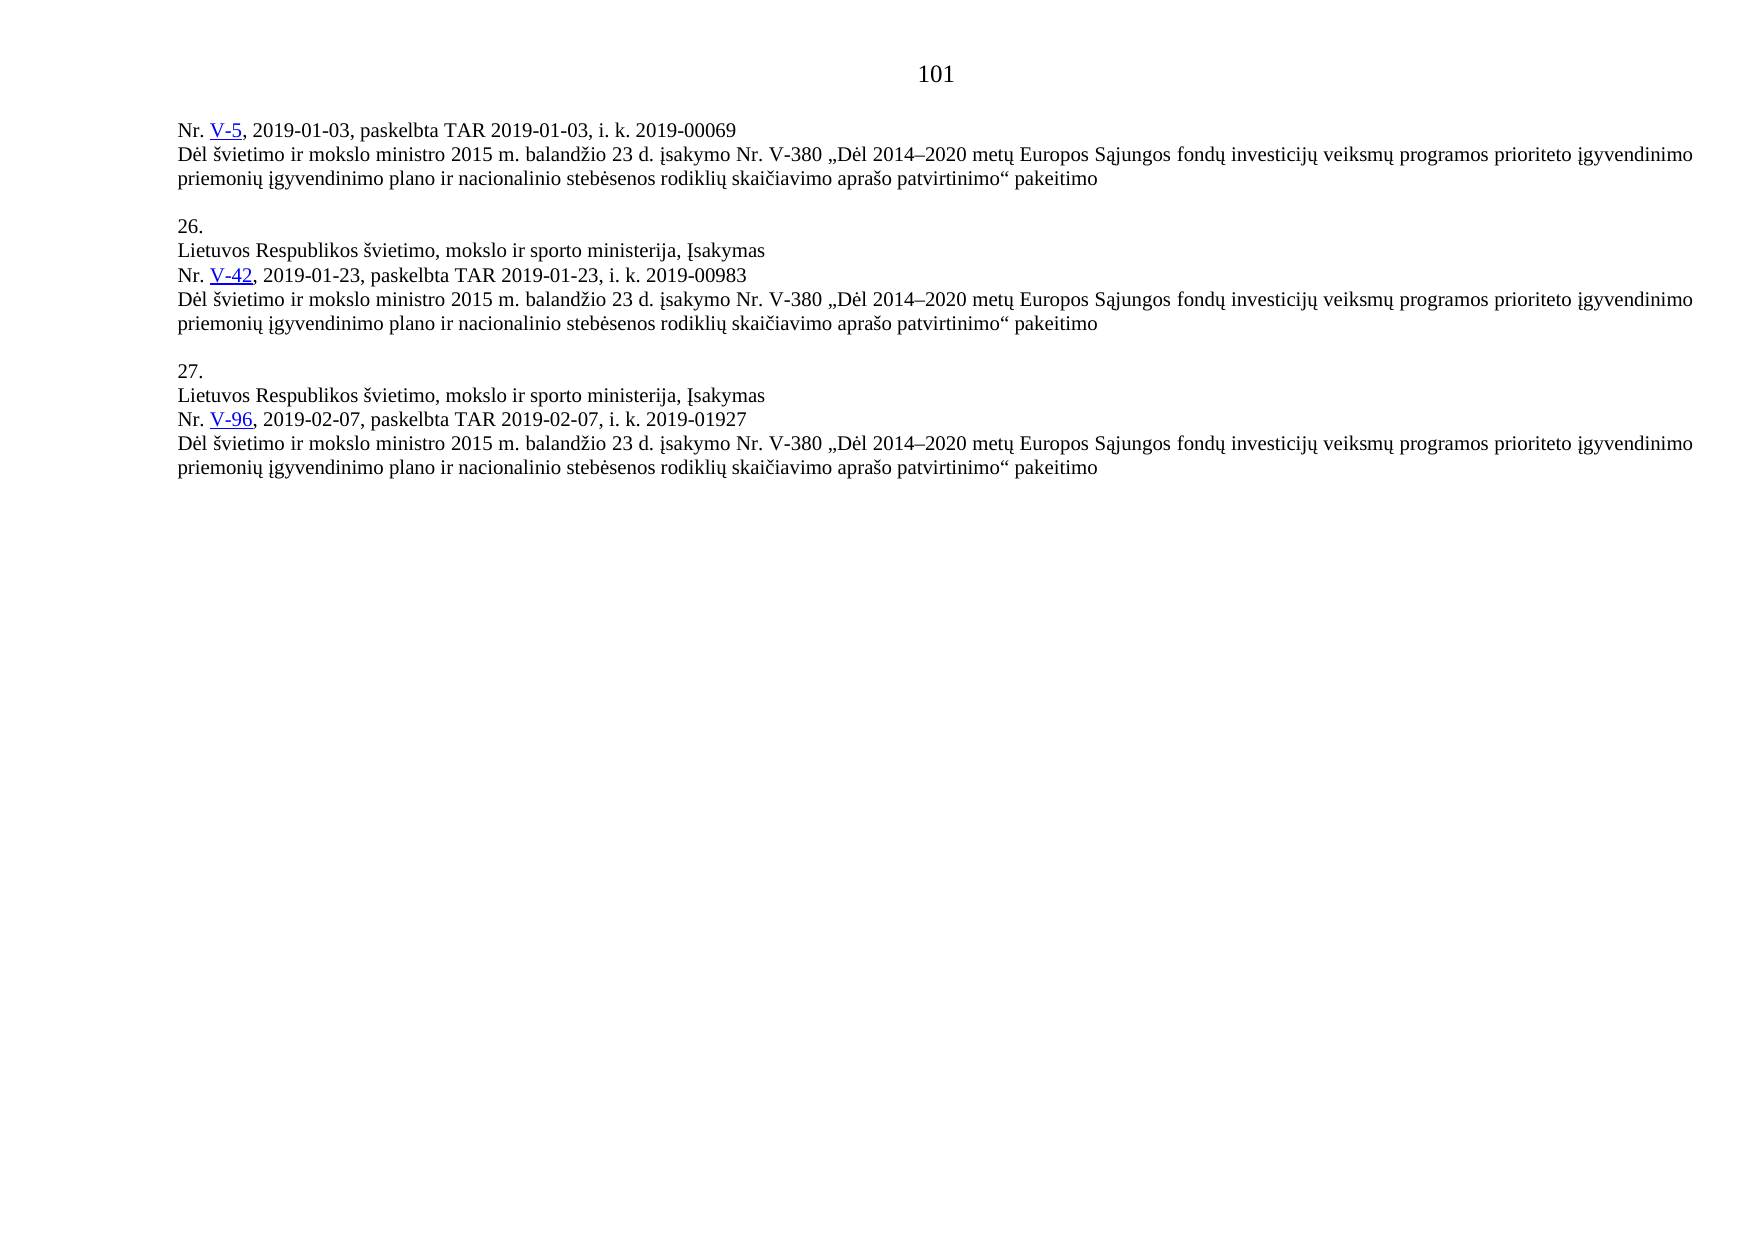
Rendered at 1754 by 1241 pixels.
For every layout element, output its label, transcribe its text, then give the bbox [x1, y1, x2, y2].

text Nr. V-42, 2019-01-23, paskelbta TAR 2019-01-23, i. k. 2019-00983 [177, 262, 1695, 287]
text Nr. V-96, 2019-02-07, paskelbta TAR 2019-02-07, i. k. 2019-01927 [177, 407, 1695, 431]
text Lietuvos Respublikos švietimo, mokslo ir sporto ministerija, Įsakymas [177, 238, 1695, 262]
text Dėl švietimo ir mokslo ministro 2015 m. balandžio 23 d. įsakymo Nr. V-380 „Dėl 2014–2020 metų Europos Sąjungos fondų investicijų veiksmų programos prioriteto įgyvendinimo priemonių įgyvendinimo plano ir nacionalinio stebėsenos rodiklių skaičiavimo aprašo patvirtinimo“ pakeitimo [177, 287, 1695, 335]
text Nr. V-5, 2019-01-03, paskelbta TAR 2019-01-03, i. k. 2019-00069 [177, 118, 1695, 142]
text 27. [177, 359, 1695, 383]
text Dėl švietimo ir mokslo ministro 2015 m. balandžio 23 d. įsakymo Nr. V-380 „Dėl 2014–2020 metų Europos Sąjungos fondų investicijų veiksmų programos prioriteto įgyvendinimo priemonių įgyvendinimo plano ir nacionalinio stebėsenos rodiklių skaičiavimo aprašo patvirtinimo“ pakeitimo [177, 431, 1695, 479]
text Dėl švietimo ir mokslo ministro 2015 m. balandžio 23 d. įsakymo Nr. V-380 „Dėl 2014–2020 metų Europos Sąjungos fondų investicijų veiksmų programos prioriteto įgyvendinimo priemonių įgyvendinimo plano ir nacionalinio stebėsenos rodiklių skaičiavimo aprašo patvirtinimo“ pakeitimo [177, 142, 1695, 190]
text 26. [177, 214, 1695, 238]
text Lietuvos Respublikos švietimo, mokslo ir sporto ministerija, Įsakymas [177, 383, 1695, 407]
